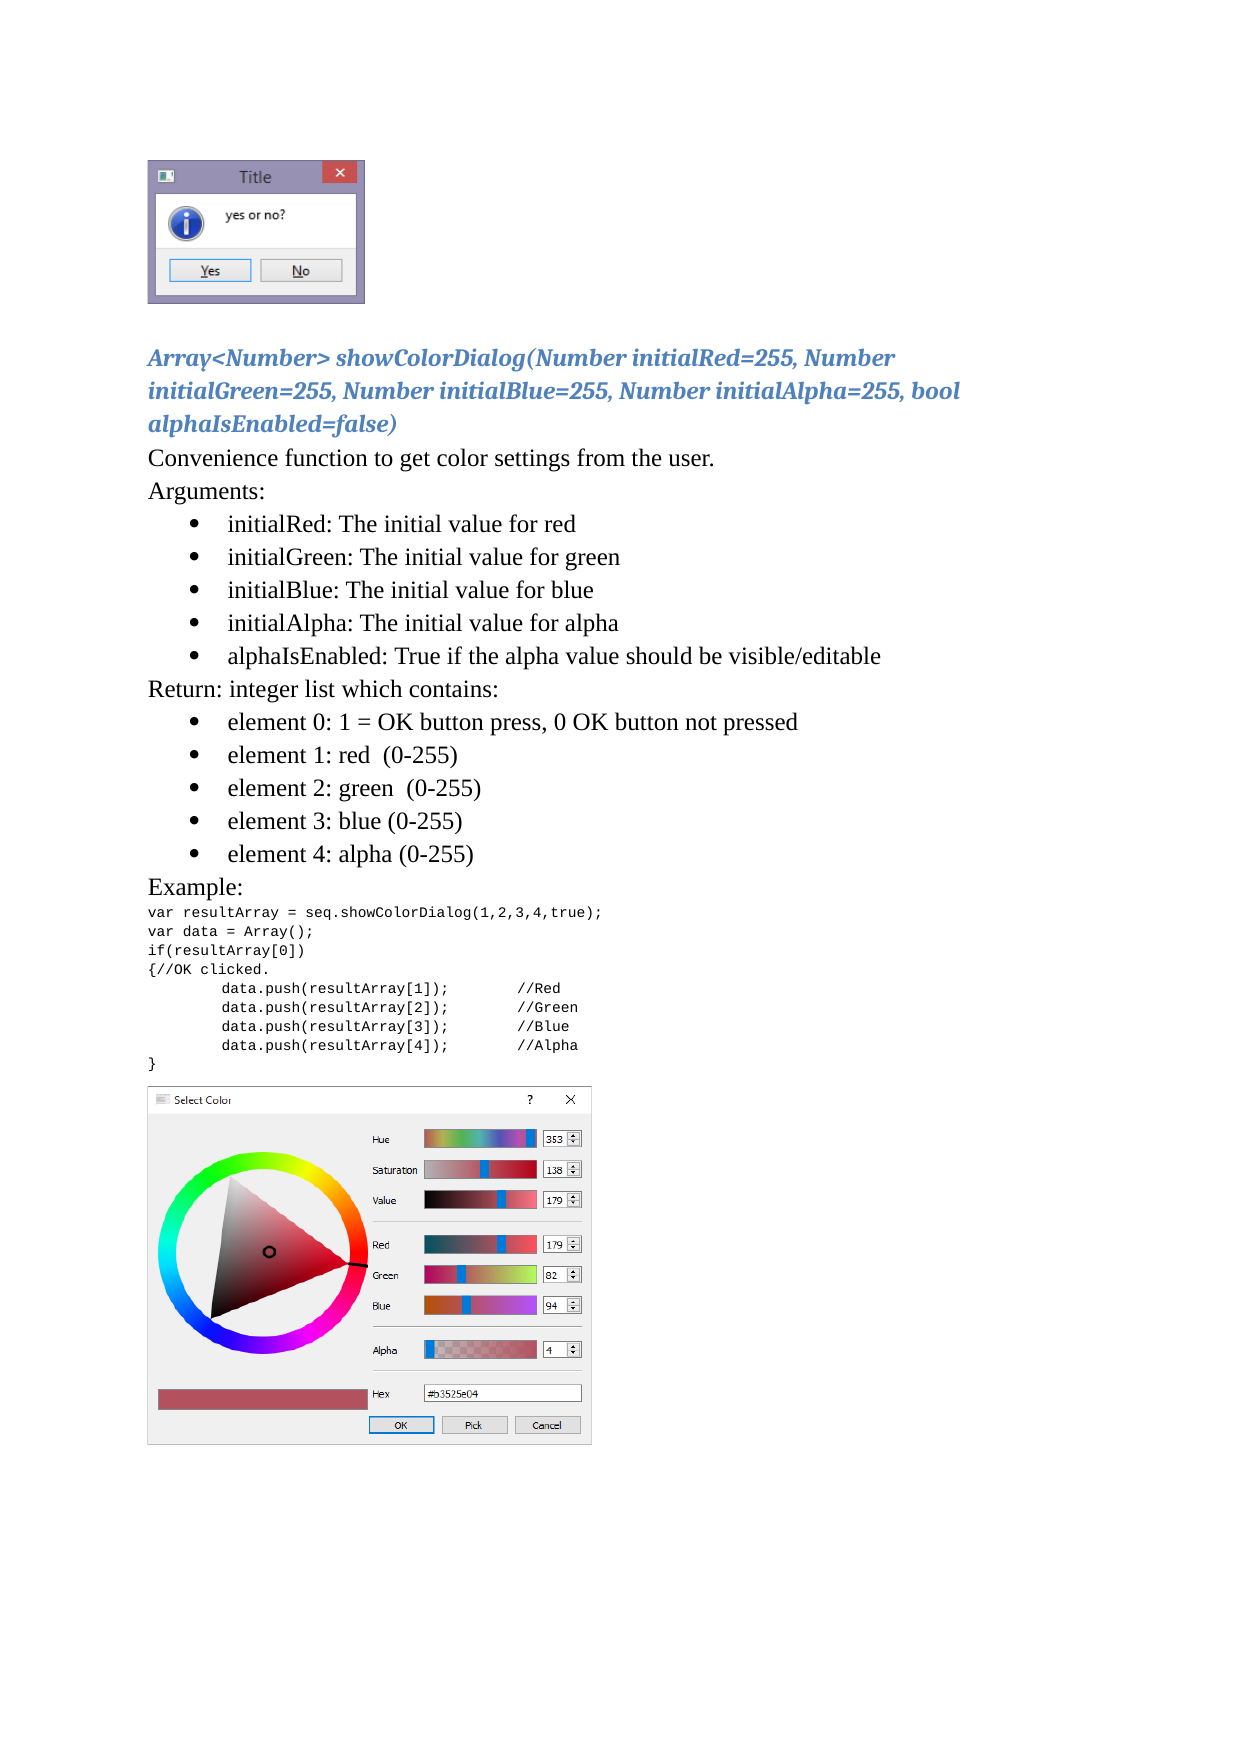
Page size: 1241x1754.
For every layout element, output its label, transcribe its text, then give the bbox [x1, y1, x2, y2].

list element 3: blue (0-255) [190, 806, 1093, 835]
subtitle Array<Number> showColorDialog(Number initialRed=255, Number initialGreen=255, Number initialBlue=255, Number initialAlpha=255, bool alphaIsEnabled=false) [148, 344, 1093, 438]
text {//OK clicked. [148, 962, 1093, 978]
picture [147, 1086, 592, 1445]
text } [148, 1057, 1093, 1073]
list alphaIsEnabled: True if the alpha value should be visible/editable [190, 641, 1093, 670]
list element 2: green (0-255) [190, 773, 1093, 802]
list initialGreen: The initial value for green [190, 542, 1093, 571]
list element 4: alpha (0-255) [190, 839, 1093, 868]
text var resultArray = seq.showColorDialog(1,2,3,4,true); [148, 905, 1093, 922]
list initialBlue: The initial value for blue [190, 575, 1093, 604]
list element 0: 1 = OK button press, 0 OK button not pressed [190, 707, 1093, 736]
text data.push(resultArray[2]); //Green [148, 1000, 1093, 1016]
text if(resultArray[0]) [148, 943, 1093, 959]
list initialAlpha: The initial value for alpha [190, 608, 1093, 637]
text Example: [148, 872, 1093, 901]
text data.push(resultArray[4]); //Alpha [148, 1038, 1093, 1054]
text data.push(resultArray[3]); //Blue [148, 1019, 1093, 1035]
list initialRed: The initial value for red [190, 509, 1093, 538]
picture [147, 160, 365, 304]
text Convenience function to get color settings from the user. [148, 443, 1093, 472]
text data.push(resultArray[1]); //Red [148, 981, 1093, 997]
list Return: integer list which contains: [148, 674, 1093, 703]
text Arguments: [148, 476, 1093, 504]
list element 1: red (0-255) [190, 740, 1093, 769]
text var data = Array(); [148, 924, 1093, 941]
